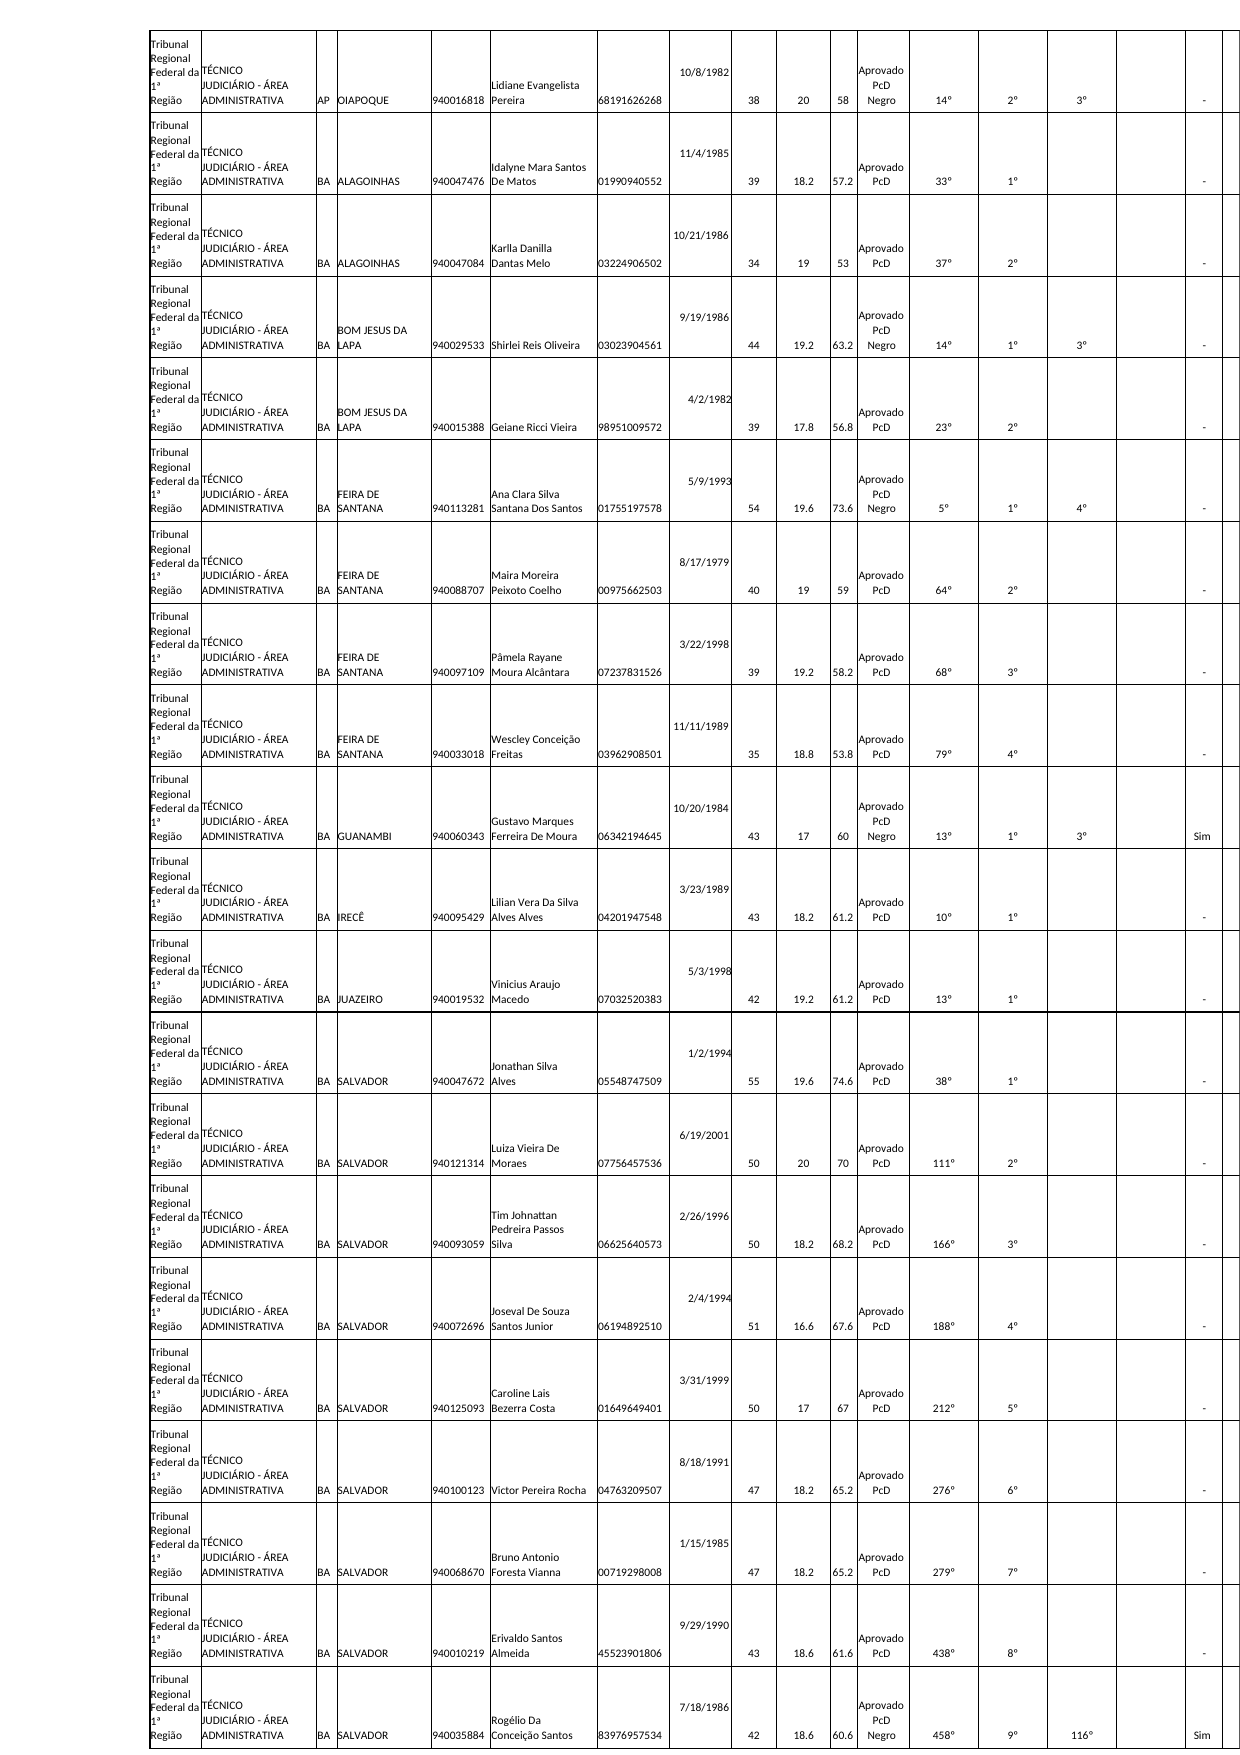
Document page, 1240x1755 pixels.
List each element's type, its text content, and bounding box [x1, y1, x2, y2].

table_cell [1117, 849, 1185, 930]
table_cell [1048, 604, 1116, 684]
table_cell - [1186, 849, 1222, 930]
table_cell 5/3/1998 [670, 931, 731, 1011]
table_cell [1117, 277, 1185, 357]
table_header OIAPOQUE [338, 31, 431, 112]
table_header 14º [910, 31, 978, 112]
table_cell 458º [910, 1667, 978, 1747]
table_header TÉCNICO JUDICIÁRIO - ÁREA ADMINISTRATIVA [202, 31, 316, 112]
table_cell 59 [831, 522, 857, 603]
table_cell [1117, 1585, 1185, 1666]
table_cell BOM JESUS DA LAPA [338, 358, 431, 439]
table_cell 07756457536 [598, 1094, 669, 1175]
table_cell Tribunal Regional Federal da 1ª Região [151, 1585, 201, 1666]
table_cell Caroline Lais Bezerra Costa [491, 1340, 597, 1420]
table_cell 940093059 [432, 1176, 490, 1257]
table_cell Sim [1186, 767, 1222, 848]
table_cell Wescley Conceição Freitas [491, 685, 597, 766]
table_cell 8/18/1991 [670, 1421, 731, 1502]
table_cell - [1186, 1503, 1222, 1584]
table_cell Aprovado PcD [858, 358, 909, 439]
table_cell Aprovado PcD [858, 849, 909, 930]
table_cell 8/17/1979 [670, 522, 731, 603]
table_cell 1/15/1985 [670, 1503, 731, 1584]
table_cell Sim [1186, 1667, 1222, 1747]
table_cell [1117, 1421, 1185, 1502]
table_cell 9/29/1990 [670, 1585, 731, 1666]
table_cell [1117, 604, 1185, 684]
table_cell - [1186, 358, 1222, 439]
table_cell TÉCNICO JUDICIÁRIO - ÁREA ADMINISTRATIVA [202, 1503, 316, 1584]
table_cell [1048, 1258, 1116, 1338]
table_cell Erivaldo Santos Almeida [491, 1585, 597, 1666]
table_cell 44 [732, 277, 776, 357]
table_cell 39 [732, 358, 776, 439]
table_cell TÉCNICO JUDICIÁRIO - ÁREA ADMINISTRATIVA [202, 1585, 316, 1666]
table_cell 940035884 [432, 1667, 490, 1747]
table_cell TÉCNICO JUDICIÁRIO - ÁREA ADMINISTRATIVA [202, 358, 316, 439]
table_cell 5º [910, 440, 978, 521]
table_cell 3/31/1999 [670, 1340, 731, 1420]
table_cell 2/4/1994 [670, 1258, 731, 1338]
table_cell TÉCNICO JUDICIÁRIO - ÁREA ADMINISTRATIVA [202, 849, 316, 930]
table_cell - [1186, 1176, 1222, 1257]
table_cell 43 [732, 767, 776, 848]
table_cell 65.2 [831, 1503, 857, 1584]
table_cell Aprovado PcD [858, 113, 909, 194]
table_cell [1117, 1340, 1185, 1420]
table_cell 07032520383 [598, 931, 669, 1011]
table_cell TÉCNICO JUDICIÁRIO - ÁREA ADMINISTRATIVA [202, 522, 316, 603]
table_cell 940047672 [432, 1013, 490, 1093]
table_header - [1186, 31, 1222, 112]
table_cell 19.2 [777, 277, 830, 357]
table_cell Aprovado PcD [858, 931, 909, 1011]
table_header Aprovado PcD Negro [858, 31, 909, 112]
table_cell 51 [732, 1258, 776, 1338]
table_cell [1117, 767, 1185, 848]
table_cell 940072696 [432, 1258, 490, 1338]
table_cell 63.2 [831, 277, 857, 357]
table_cell TÉCNICO JUDICIÁRIO - ÁREA ADMINISTRATIVA [202, 1176, 316, 1257]
table_cell Aprovado PcD [858, 1094, 909, 1175]
table_cell 2º [979, 358, 1047, 439]
table_cell S [1223, 1258, 1239, 1338]
table_cell 17 [777, 1340, 830, 1420]
table_cell Aprovado PcD [858, 1258, 909, 1338]
table_cell Aprovado PcD Negro [858, 1667, 909, 1747]
table_cell BA [317, 931, 337, 1011]
table_cell Geiane Ricci Vieira [491, 358, 597, 439]
table_cell BA [317, 522, 337, 603]
table_cell 19 [777, 195, 830, 276]
table_cell BA [317, 1258, 337, 1338]
table_cell 212º [910, 1340, 978, 1420]
table_header 38 [732, 31, 776, 112]
table_header Tribunal Regional Federal da 1ª Região [151, 31, 201, 112]
table_cell 940121314 [432, 1094, 490, 1175]
table_cell 18.2 [777, 1176, 830, 1257]
table_header AP [317, 31, 337, 112]
table_cell SALVADOR [338, 1013, 431, 1093]
table_cell BA [317, 1094, 337, 1175]
table_cell 50 [732, 1176, 776, 1257]
table_cell 13º [910, 767, 978, 848]
table_cell S [1223, 522, 1239, 603]
table_cell 50 [732, 1340, 776, 1420]
table_cell - [1186, 1421, 1222, 1502]
table_cell 4º [1048, 440, 1116, 521]
table_cell - [1186, 277, 1222, 357]
table_cell Aprovado PcD Negro [858, 767, 909, 848]
table_cell Luiza Vieira De Moraes [491, 1094, 597, 1175]
table_cell 03224906502 [598, 195, 669, 276]
table_cell Karlla Danilla Dantas Melo [491, 195, 597, 276]
table_cell 64º [910, 522, 978, 603]
table_cell BA [317, 1667, 337, 1747]
table_cell - [1186, 522, 1222, 603]
table_cell 2º [979, 195, 1047, 276]
table_cell 276º [910, 1421, 978, 1502]
table_cell 38º [910, 1013, 978, 1093]
table_cell [1048, 1585, 1116, 1666]
table_cell 06625640573 [598, 1176, 669, 1257]
table_cell Aprovado PcD [858, 685, 909, 766]
table_cell 279º [910, 1503, 978, 1584]
table_header S [1223, 31, 1239, 112]
table_cell 45523901806 [598, 1585, 669, 1666]
table_cell 1º [979, 277, 1047, 357]
table_cell S [1223, 849, 1239, 930]
table_cell Aprovado PcD Negro [858, 277, 909, 357]
table_cell 6/19/2001 [670, 1094, 731, 1175]
table_cell 67 [831, 1340, 857, 1420]
table_cell Joseval De Souza Santos Junior [491, 1258, 597, 1338]
table_cell S [1223, 1013, 1239, 1093]
table_cell [1048, 1421, 1116, 1502]
table_cell FEIRA DE SANTANA [338, 440, 431, 521]
table_cell [1048, 849, 1116, 930]
table_cell 4º [979, 1258, 1047, 1338]
table_cell FEIRA DE SANTANA [338, 685, 431, 766]
table_cell Tim Johnattan Pedreira Passos Silva [491, 1176, 597, 1257]
table_cell 17.8 [777, 358, 830, 439]
table_cell 14º [910, 277, 978, 357]
table_cell [1117, 358, 1185, 439]
table_cell 61.6 [831, 1585, 857, 1666]
table_cell 940033018 [432, 685, 490, 766]
table_cell TÉCNICO JUDICIÁRIO - ÁREA ADMINISTRATIVA [202, 1667, 316, 1747]
table_cell Tribunal Regional Federal da 1ª Região [151, 1013, 201, 1093]
table_cell 18.2 [777, 1503, 830, 1584]
table_cell 940029533 [432, 277, 490, 357]
table_cell 18.6 [777, 1585, 830, 1666]
table_cell - [1186, 195, 1222, 276]
table_cell Tribunal Regional Federal da 1ª Região [151, 277, 201, 357]
table_cell 940010219 [432, 1585, 490, 1666]
table_cell SALVADOR [338, 1421, 431, 1502]
table_cell Maira Moreira Peixoto Coelho [491, 522, 597, 603]
table_cell BA [317, 113, 337, 194]
table_cell 11/4/1985 [670, 113, 731, 194]
table_cell 2º [979, 522, 1047, 603]
table_cell BA [317, 1013, 337, 1093]
table_cell Tribunal Regional Federal da 1ª Região [151, 522, 201, 603]
table_cell 74.6 [831, 1013, 857, 1093]
table_cell 8º [979, 1585, 1047, 1666]
table_header 20 [777, 31, 830, 112]
table_cell Lilian Vera Da Silva Alves Alves [491, 849, 597, 930]
table_header 2º [979, 31, 1047, 112]
table_cell Tribunal Regional Federal da 1ª Região [151, 1667, 201, 1747]
table_cell 7º [979, 1503, 1047, 1584]
table_cell 940015388 [432, 358, 490, 439]
table_cell BA [317, 277, 337, 357]
table_cell SALVADOR [338, 1258, 431, 1338]
table_cell 5/9/1993 [670, 440, 731, 521]
table_cell 16.6 [777, 1258, 830, 1338]
table_cell Vinicius Araujo Macedo [491, 931, 597, 1011]
table_cell TÉCNICO JUDICIÁRIO - ÁREA ADMINISTRATIVA [202, 767, 316, 848]
table_cell 13º [910, 931, 978, 1011]
table_cell 19.6 [777, 1013, 830, 1093]
table_cell Tribunal Regional Federal da 1ª Região [151, 1503, 201, 1584]
table_cell 3/22/1998 [670, 604, 731, 684]
table_cell 17 [777, 767, 830, 848]
table_cell 940047084 [432, 195, 490, 276]
table_cell 438º [910, 1585, 978, 1666]
table_cell ALAGOINHAS [338, 195, 431, 276]
table_cell S [1223, 1667, 1239, 1747]
table_cell 7/18/1986 [670, 1667, 731, 1747]
table_cell FEIRA DE SANTANA [338, 522, 431, 603]
table_cell 940068670 [432, 1503, 490, 1584]
table_cell 43 [732, 849, 776, 930]
table_cell [1117, 440, 1185, 521]
table_cell Aprovado PcD [858, 522, 909, 603]
table_cell - [1186, 1013, 1222, 1093]
table_cell IRECÊ [338, 849, 431, 930]
table_cell BA [317, 1421, 337, 1502]
table_cell 07237831526 [598, 604, 669, 684]
table_cell Tribunal Regional Federal da 1ª Região [151, 931, 201, 1011]
table_cell 03023904561 [598, 277, 669, 357]
table_cell 188º [910, 1258, 978, 1338]
table_cell S [1223, 1340, 1239, 1420]
table_cell [1048, 1094, 1116, 1175]
table_cell 34 [732, 195, 776, 276]
table_cell TÉCNICO JUDICIÁRIO - ÁREA ADMINISTRATIVA [202, 1013, 316, 1093]
table_cell 1º [979, 440, 1047, 521]
table_cell Tribunal Regional Federal da 1ª Região [151, 1094, 201, 1175]
table_cell 83976957534 [598, 1667, 669, 1747]
table_cell S [1223, 931, 1239, 1011]
table_cell 9/19/1986 [670, 277, 731, 357]
table_cell 61.2 [831, 849, 857, 930]
table_cell BA [317, 1503, 337, 1584]
table_cell [1117, 1258, 1185, 1338]
table_cell S [1223, 685, 1239, 766]
table_cell [1117, 195, 1185, 276]
table_cell 940125093 [432, 1340, 490, 1420]
table_cell BA [317, 849, 337, 930]
table_header 58 [831, 31, 857, 112]
table_cell 20 [777, 1094, 830, 1175]
table_header 940016818 [432, 31, 490, 112]
table_cell Aprovado PcD Negro [858, 440, 909, 521]
table_cell 940113281 [432, 440, 490, 521]
table_cell 61.2 [831, 931, 857, 1011]
table_cell [1117, 1094, 1185, 1175]
table_cell Pâmela Rayane Moura Alcântara [491, 604, 597, 684]
table_cell [1117, 1503, 1185, 1584]
table_cell 37º [910, 195, 978, 276]
table_cell Bruno Antonio Foresta Vianna [491, 1503, 597, 1584]
table_cell 1º [979, 931, 1047, 1011]
table_cell S [1223, 1094, 1239, 1175]
table_cell 19.2 [777, 604, 830, 684]
table_cell BA [317, 1176, 337, 1257]
table_cell 68.2 [831, 1176, 857, 1257]
table_cell BA [317, 195, 337, 276]
table_cell 4º [979, 685, 1047, 766]
table_cell 23º [910, 358, 978, 439]
table_cell - [1186, 604, 1222, 684]
table_header 68191626268 [598, 31, 669, 112]
table_cell 40 [732, 522, 776, 603]
table_cell 33º [910, 113, 978, 194]
table_cell Tribunal Regional Federal da 1ª Região [151, 113, 201, 194]
table_cell 19.2 [777, 931, 830, 1011]
table_cell Aprovado PcD [858, 1013, 909, 1093]
table_cell 3º [1048, 277, 1116, 357]
table_cell 940095429 [432, 849, 490, 930]
table_cell 18.2 [777, 113, 830, 194]
table_cell [1048, 195, 1116, 276]
table_cell 06194892510 [598, 1258, 669, 1338]
table_cell Aprovado PcD [858, 1503, 909, 1584]
table_cell SALVADOR [338, 1094, 431, 1175]
table_cell Tribunal Regional Federal da 1ª Região [151, 604, 201, 684]
table_cell S [1223, 1585, 1239, 1666]
table_cell 01990940552 [598, 113, 669, 194]
table_cell JUAZEIRO [338, 931, 431, 1011]
table_cell 43 [732, 1585, 776, 1666]
table_cell Tribunal Regional Federal da 1ª Região [151, 358, 201, 439]
table_cell [1048, 358, 1116, 439]
table_cell [1048, 113, 1116, 194]
table_cell [1048, 1340, 1116, 1420]
table_cell TÉCNICO JUDICIÁRIO - ÁREA ADMINISTRATIVA [202, 931, 316, 1011]
table_cell Rogélio Da Conceição Santos [491, 1667, 597, 1747]
table_cell Shirlei Reis Oliveira [491, 277, 597, 357]
table_cell 65.2 [831, 1421, 857, 1502]
table_cell 5º [979, 1340, 1047, 1420]
table_cell Aprovado PcD [858, 1585, 909, 1666]
table_cell 3º [979, 604, 1047, 684]
table_cell TÉCNICO JUDICIÁRIO - ÁREA ADMINISTRATIVA [202, 685, 316, 766]
table_cell Jonathan Silva Alves [491, 1013, 597, 1093]
table_cell 53.8 [831, 685, 857, 766]
table_cell TÉCNICO JUDICIÁRIO - ÁREA ADMINISTRATIVA [202, 1094, 316, 1175]
table_cell 166º [910, 1176, 978, 1257]
table_cell S [1223, 358, 1239, 439]
table_cell 3º [979, 1176, 1047, 1257]
table_cell 57.2 [831, 113, 857, 194]
table_cell 04763209507 [598, 1421, 669, 1502]
table_cell 940088707 [432, 522, 490, 603]
table_cell Tribunal Regional Federal da 1ª Região [151, 195, 201, 276]
table_cell 940060343 [432, 767, 490, 848]
table_cell TÉCNICO JUDICIÁRIO - ÁREA ADMINISTRATIVA [202, 604, 316, 684]
table_cell Tribunal Regional Federal da 1ª Região [151, 1176, 201, 1257]
table_cell 47 [732, 1503, 776, 1584]
table_cell Gustavo Marques Ferreira De Moura [491, 767, 597, 848]
table_cell TÉCNICO JUDICIÁRIO - ÁREA ADMINISTRATIVA [202, 1258, 316, 1338]
table_cell SALVADOR [338, 1585, 431, 1666]
table_cell Aprovado PcD [858, 1340, 909, 1420]
table_cell [1048, 1013, 1116, 1093]
table_cell 60 [831, 767, 857, 848]
table_cell 73.6 [831, 440, 857, 521]
table_cell 39 [732, 113, 776, 194]
table_cell S [1223, 277, 1239, 357]
table_cell 11/11/1989 [670, 685, 731, 766]
table_cell [1048, 1176, 1116, 1257]
table_cell BA [317, 440, 337, 521]
table_cell 4/2/1982 [670, 358, 731, 439]
table_cell TÉCNICO JUDICIÁRIO - ÁREA ADMINISTRATIVA [202, 195, 316, 276]
table_cell S [1223, 1421, 1239, 1502]
table_cell [1048, 931, 1116, 1011]
table_cell 39 [732, 604, 776, 684]
table_cell Victor Pereira Rocha [491, 1421, 597, 1502]
table_cell S [1223, 440, 1239, 521]
table_cell 54 [732, 440, 776, 521]
table_cell [1048, 685, 1116, 766]
table_cell 9º [979, 1667, 1047, 1747]
table_cell BA [317, 604, 337, 684]
table_cell BOM JESUS DA LAPA [338, 277, 431, 357]
table_cell S [1223, 1503, 1239, 1584]
table_cell Aprovado PcD [858, 195, 909, 276]
table_cell TÉCNICO JUDICIÁRIO - ÁREA ADMINISTRATIVA [202, 440, 316, 521]
table_cell 00719298008 [598, 1503, 669, 1584]
table_cell GUANAMBI [338, 767, 431, 848]
table_cell 940047476 [432, 113, 490, 194]
table_cell [1117, 931, 1185, 1011]
table_cell 1/2/1994 [670, 1013, 731, 1093]
table_cell FEIRA DE SANTANA [338, 604, 431, 684]
table_cell 18.2 [777, 849, 830, 930]
table_cell 70 [831, 1094, 857, 1175]
table_cell 19 [777, 522, 830, 603]
table_cell 98951009572 [598, 358, 669, 439]
table_cell S [1223, 1176, 1239, 1257]
table_cell SALVADOR [338, 1176, 431, 1257]
table_cell TÉCNICO JUDICIÁRIO - ÁREA ADMINISTRATIVA [202, 113, 316, 194]
table_cell 18.6 [777, 1667, 830, 1747]
table_cell Tribunal Regional Federal da 1ª Região [151, 1340, 201, 1420]
table_cell 68º [910, 604, 978, 684]
table_cell BA [317, 1585, 337, 1666]
table_cell 940019532 [432, 931, 490, 1011]
table_cell BA [317, 767, 337, 848]
table_cell 79º [910, 685, 978, 766]
table_cell 06342194645 [598, 767, 669, 848]
table_cell [1048, 522, 1116, 603]
table_cell TÉCNICO JUDICIÁRIO - ÁREA ADMINISTRATIVA [202, 1421, 316, 1502]
table_cell 1º [979, 849, 1047, 930]
table_cell Ana Clara Silva Santana Dos Santos [491, 440, 597, 521]
table_cell [1117, 685, 1185, 766]
table_cell 42 [732, 1667, 776, 1747]
table_cell TÉCNICO JUDICIÁRIO - ÁREA ADMINISTRATIVA [202, 1340, 316, 1420]
table_cell TÉCNICO JUDICIÁRIO - ÁREA ADMINISTRATIVA [202, 277, 316, 357]
table_cell 3º [1048, 767, 1116, 848]
table_cell Aprovado PcD [858, 1176, 909, 1257]
table_cell 05548747509 [598, 1013, 669, 1093]
table_cell SALVADOR [338, 1503, 431, 1584]
table_cell 19.6 [777, 440, 830, 521]
table_cell 67.6 [831, 1258, 857, 1338]
table_header Lidiane Evangelista Pereira [491, 31, 597, 112]
table_cell 940100123 [432, 1421, 490, 1502]
table_cell Tribunal Regional Federal da 1ª Região [151, 849, 201, 930]
table_cell [1048, 1503, 1116, 1584]
table_cell - [1186, 1258, 1222, 1338]
table_cell 6º [979, 1421, 1047, 1502]
table_cell BA [317, 1340, 337, 1420]
table_cell 940097109 [432, 604, 490, 684]
table_cell [1117, 522, 1185, 603]
table_cell - [1186, 1585, 1222, 1666]
table_cell SALVADOR [338, 1667, 431, 1747]
table_header 3º [1048, 31, 1116, 112]
table_cell BA [317, 685, 337, 766]
table_cell 01755197578 [598, 440, 669, 521]
table_cell 1º [979, 1013, 1047, 1093]
table_cell [1117, 113, 1185, 194]
table_cell Tribunal Regional Federal da 1ª Região [151, 440, 201, 521]
table_cell 56.8 [831, 358, 857, 439]
table_cell S [1223, 195, 1239, 276]
table_cell 00975662503 [598, 522, 669, 603]
table_cell - [1186, 113, 1222, 194]
table_cell - [1186, 440, 1222, 521]
table_header 10/8/1982 [670, 31, 731, 112]
table_cell 01649649401 [598, 1340, 669, 1420]
table_cell S [1223, 604, 1239, 684]
table_cell Tribunal Regional Federal da 1ª Região [151, 1421, 201, 1502]
table_cell - [1186, 1094, 1222, 1175]
table_cell 18.8 [777, 685, 830, 766]
table_cell - [1186, 685, 1222, 766]
table_cell 03962908501 [598, 685, 669, 766]
table_cell Tribunal Regional Federal da 1ª Região [151, 685, 201, 766]
table_cell 42 [732, 931, 776, 1011]
table_cell [1117, 1667, 1185, 1747]
table_cell 50 [732, 1094, 776, 1175]
table_cell Idalyne Mara Santos De Matos [491, 113, 597, 194]
table_cell 53 [831, 195, 857, 276]
table_cell BA [317, 358, 337, 439]
table_cell 58.2 [831, 604, 857, 684]
table_cell 47 [732, 1421, 776, 1502]
table_cell S [1223, 113, 1239, 194]
table_cell 116º [1048, 1667, 1116, 1747]
table_cell Aprovado PcD [858, 1421, 909, 1502]
table_cell 2º [979, 1094, 1047, 1175]
table_cell - [1186, 931, 1222, 1011]
table_cell 35 [732, 685, 776, 766]
table_cell S [1223, 767, 1239, 848]
table_cell 3/23/1989 [670, 849, 731, 930]
table_cell 55 [732, 1013, 776, 1093]
table_cell 1º [979, 113, 1047, 194]
table_cell SALVADOR [338, 1340, 431, 1420]
table_cell 1º [979, 767, 1047, 848]
table_cell ALAGOINHAS [338, 113, 431, 194]
table_cell Tribunal Regional Federal da 1ª Região [151, 1258, 201, 1338]
table_cell 10/21/1986 [670, 195, 731, 276]
table_cell 18.2 [777, 1421, 830, 1502]
table_cell Tribunal Regional Federal da 1ª Região [151, 767, 201, 848]
table_cell 10/20/1984 [670, 767, 731, 848]
table_header [1117, 31, 1185, 112]
table_cell - [1186, 1340, 1222, 1420]
table_cell 04201947548 [598, 849, 669, 930]
table_cell 2/26/1996 [670, 1176, 731, 1257]
table_cell [1117, 1013, 1185, 1093]
table_cell 10º [910, 849, 978, 930]
table_cell [1117, 1176, 1185, 1257]
table_cell Aprovado PcD [858, 604, 909, 684]
table_cell 60.6 [831, 1667, 857, 1747]
table_cell 111º [910, 1094, 978, 1175]
